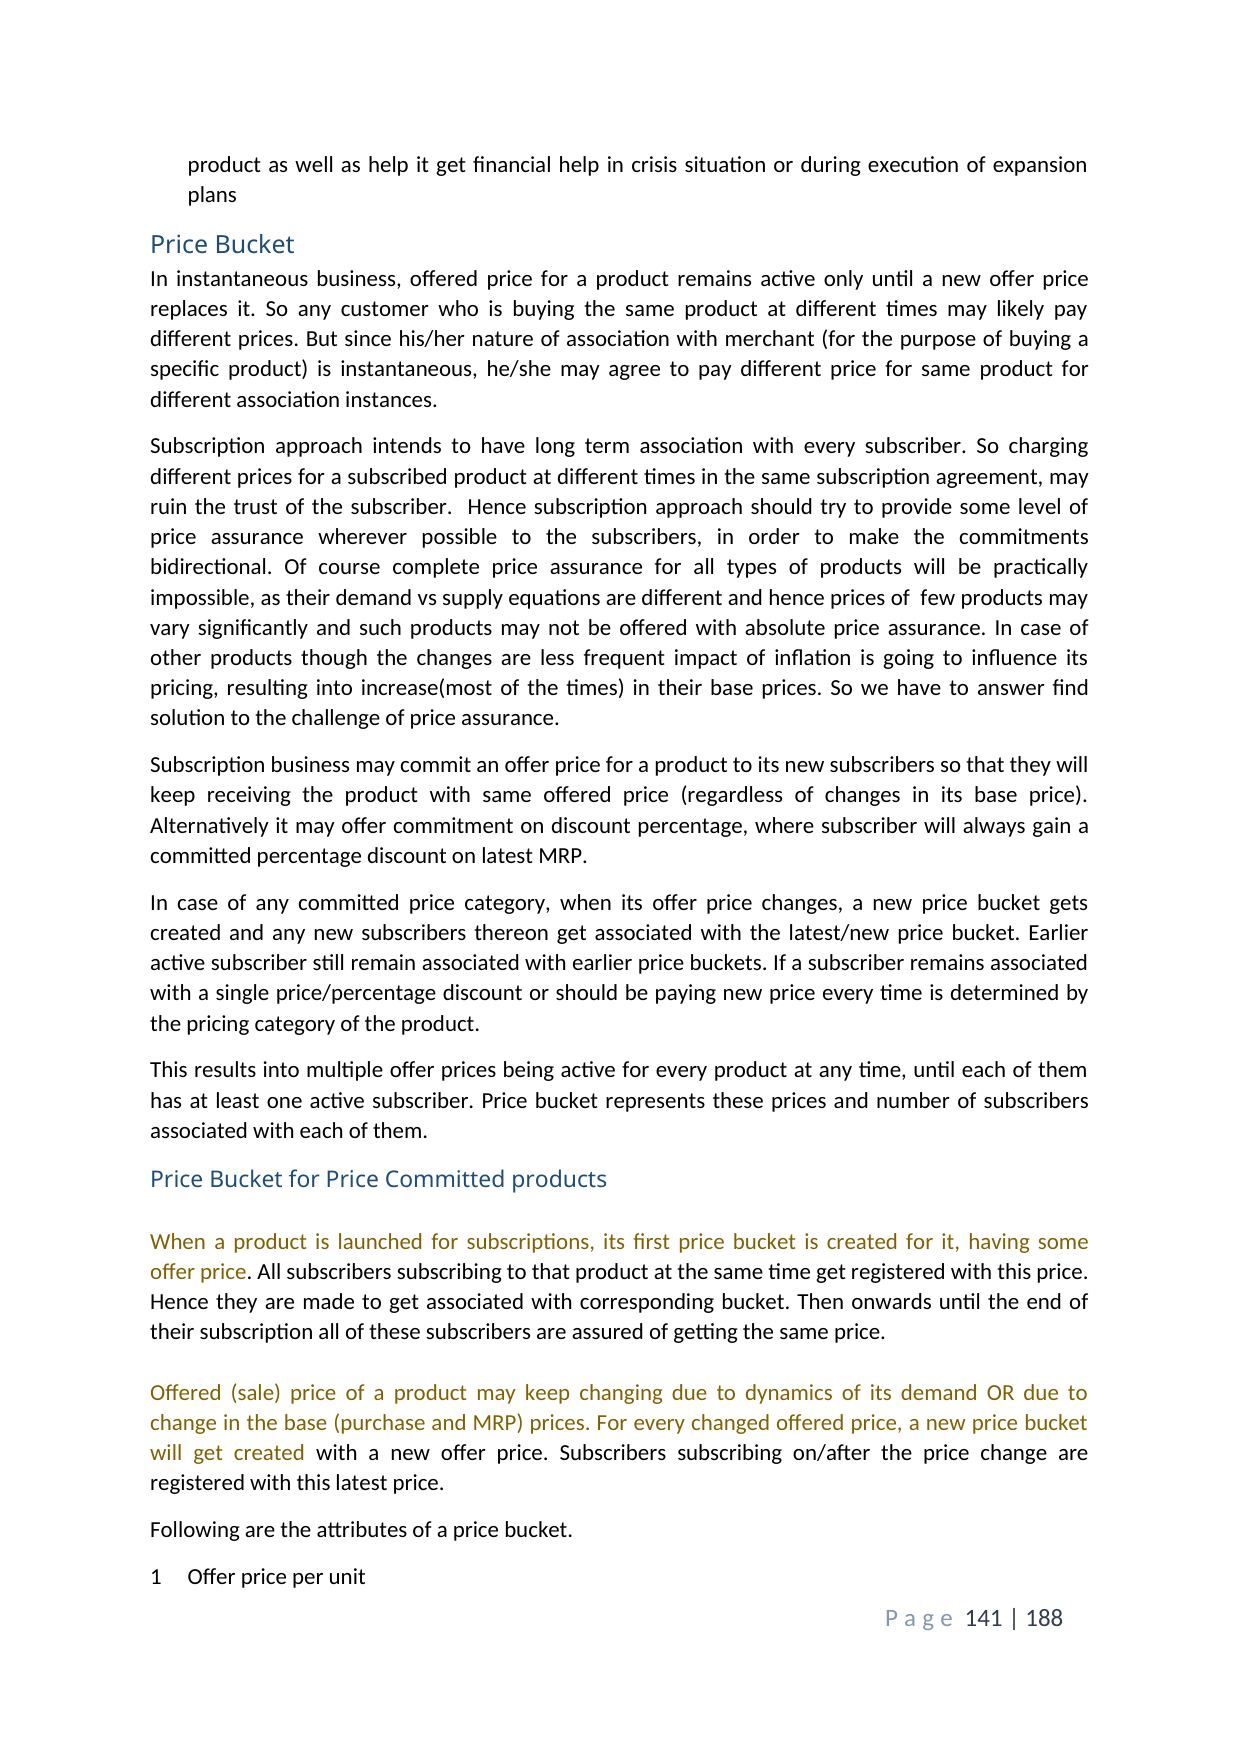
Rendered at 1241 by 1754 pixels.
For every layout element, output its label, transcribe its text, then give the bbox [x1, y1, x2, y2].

text In instantaneous business, offered price for a product remains active only until a new offer price replaces it. So any customer who is buying the same product at different times may likely pay different prices. But since his/her nature of association with merchant (for the purpose of buying a specific product) is instantaneous, he/she may agree to pay different price for same product for different association instances. [150, 264, 1090, 413]
text Following are the attributes of a price bucket. [150, 1515, 1090, 1543]
list Offered (sale) price of a product may keep changing due to dynamics of its demand OR due to change in the base (purchase and MRP) prices. For every changed offered price, a new price bucket will get created with a new offer price. Subscribers subscribing on/after the price change are registered with this latest price. [150, 1378, 1090, 1496]
text In case of any committed price category, when its offer price changes, a new price bucket gets created and any new subscribers thereon get associated with the latest/new price bucket. Earlier active subscriber still remain associated with earlier price buckets. If a subscriber remains associated with a single price/percentage discount or should be paying new price every time is determined by the pricing category of the product. [150, 888, 1090, 1037]
text Subscription approach intends to have long term association with every subscriber. So charging different prices for a subscribed product at different times in the same subscription agreement, may ruin the trust of the subscriber. Hence subscription approach should try to provide some level of price assurance wherever possible to the subscribers, in order to make the commitments bidirectional. Of course complete price assurance for all types of products will be practically impossible, as their demand vs supply equations are different and hence prices of few products may vary significantly and such products may not be offered with absolute price assurance. In case of other products though the changes are less frequent impact of inflation is going to influence its pricing, resulting into increase(most of the times) in their base prices. So we have to answer find solution to the challenge of price assurance. [150, 432, 1090, 731]
list Offer price per unit [150, 1562, 1090, 1590]
list product as well as help it get financial help in crisis situation or during execution of expansion plans [150, 150, 1090, 208]
subtitle Price Bucket [150, 227, 1090, 261]
text This results into multiple offer prices being active for every product at any time, until each of them has at least one active subscriber. Price bucket represents these prices and number of subscribers associated with each of them. [150, 1056, 1090, 1144]
list When a product is launched for subscriptions, its first price bucket is created for it, having some offer price. All subscribers subscribing to that product at the same time get registered with this price. Hence they are made to get associated with corresponding bucket. Then onwards until the end of their subscription all of these subscribers are assured of getting the same price. [150, 1227, 1090, 1345]
text Subscription business may commit an offer price for a product to its new subscribers so that they will keep receiving the product with same offered price (regardless of changes in its base price). Alternatively it may offer commitment on discount percentage, where subscriber will always gain a committed percentage discount on latest MRP. [150, 750, 1090, 869]
subtitle Price Bucket for Price Committed products [150, 1163, 1090, 1194]
